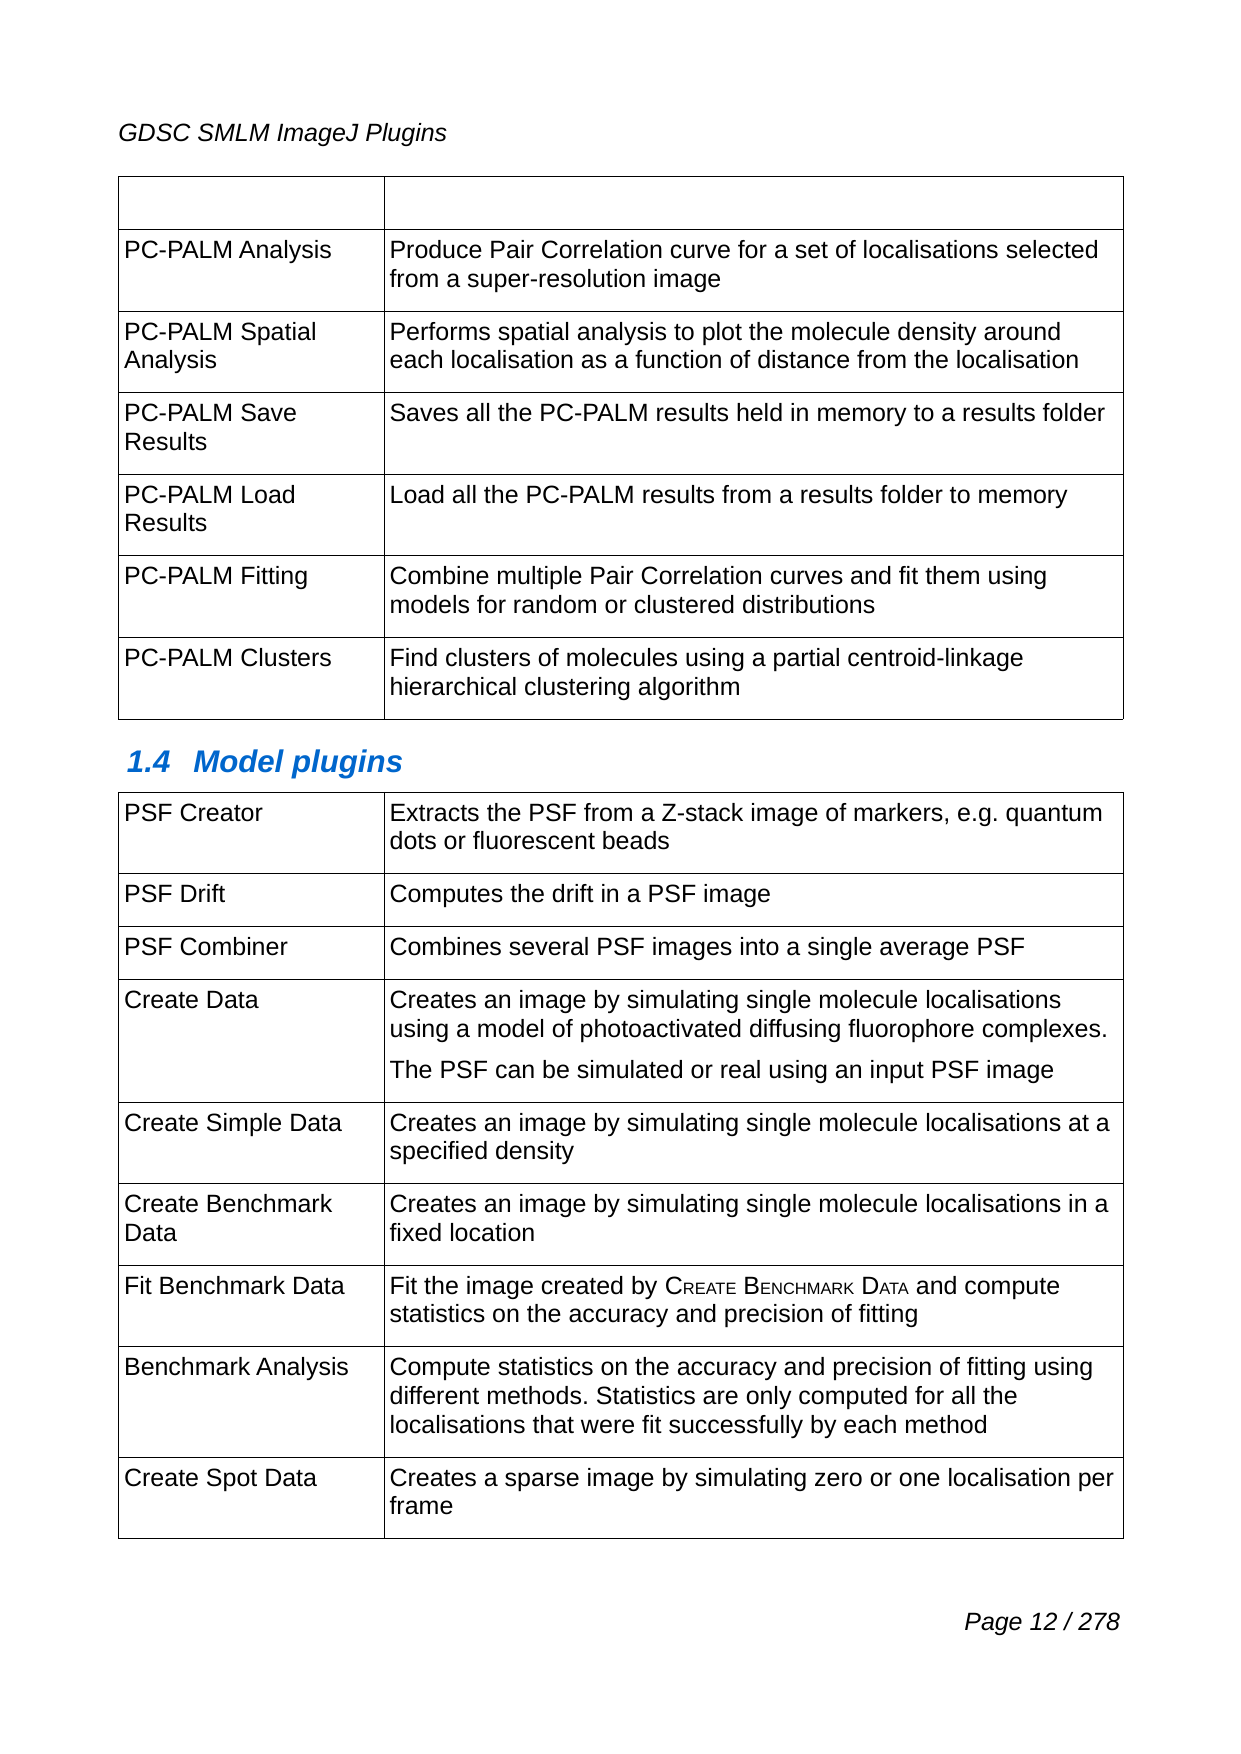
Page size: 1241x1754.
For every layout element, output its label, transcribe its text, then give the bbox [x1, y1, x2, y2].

table_cell Find clusters of molecules using a partial centroid-linkage hierarchical clustering algorithm [385, 638, 1123, 718]
table_cell Create Simple Data [119, 1103, 384, 1183]
table_cell PC-PALM Save Results [119, 393, 384, 474]
table_cell Create Benchmark Data [119, 1184, 384, 1265]
table_cell Creates an image by simulating single molecule localisations using a model of photoactivated diffusing fluorophore complexes. The PSF can be simulated or real using an input PSF image [385, 980, 1123, 1102]
table_cell Computes the drift in a PSF image [385, 874, 1123, 926]
table_cell [385, 177, 1123, 229]
table_cell Creates an image by simulating single molecule localisations in a fixed location [385, 1184, 1123, 1265]
table_cell Saves all the PC-PALM results held in memory to a results folder [385, 393, 1123, 474]
table_header Extracts the PSF from a Z-stack image of markers, e.g. quantum dots or fluorescent beads [385, 793, 1123, 873]
table_cell Compute statistics on the accuracy and precision of fitting using different methods. Statistics are only computed for all the localisations that were fit successfully by each method [385, 1347, 1123, 1457]
table_cell PC-PALM Load Results [119, 475, 384, 555]
table_cell Performs spatial analysis to plot the molecule density around each localisation as a function of distance from the localisation [385, 312, 1123, 392]
table_cell PC-PALM Fitting [119, 556, 384, 637]
table_cell [119, 177, 384, 229]
table_cell PC-PALM Spatial Analysis [119, 312, 384, 392]
table_cell Create Spot Data [119, 1458, 384, 1538]
table_cell PSF Combiner [119, 927, 384, 979]
table_cell Fit Benchmark Data [119, 1266, 384, 1346]
table_cell PC-PALM Analysis [119, 230, 384, 311]
table_cell PC-PALM Clusters [119, 638, 384, 718]
table_cell Load all the PC-PALM results from a results folder to memory [385, 475, 1123, 555]
table_cell Combine multiple Pair Correlation curves and fit them using models for random or clustered distributions [385, 556, 1123, 637]
table_header PSF Creator [119, 793, 384, 873]
table_cell Benchmark Analysis [119, 1347, 384, 1457]
table_cell PSF Drift [119, 874, 384, 926]
table_cell Produce Pair Correlation curve for a set of localisations selected from a super-resolution image [385, 230, 1123, 311]
table_cell Create Data [119, 980, 384, 1102]
table_cell Combines several PSF images into a single average PSF [385, 927, 1123, 979]
subtitle Model plugins [118, 743, 1122, 779]
table_cell Creates a sparse image by simulating zero or one localisation per frame [385, 1458, 1123, 1538]
table_cell Creates an image by simulating single molecule localisations at a specified density [385, 1103, 1123, 1183]
table_cell Fit the image created by Create Benchmark Data and compute statistics on the accuracy and precision of fitting [385, 1266, 1123, 1346]
